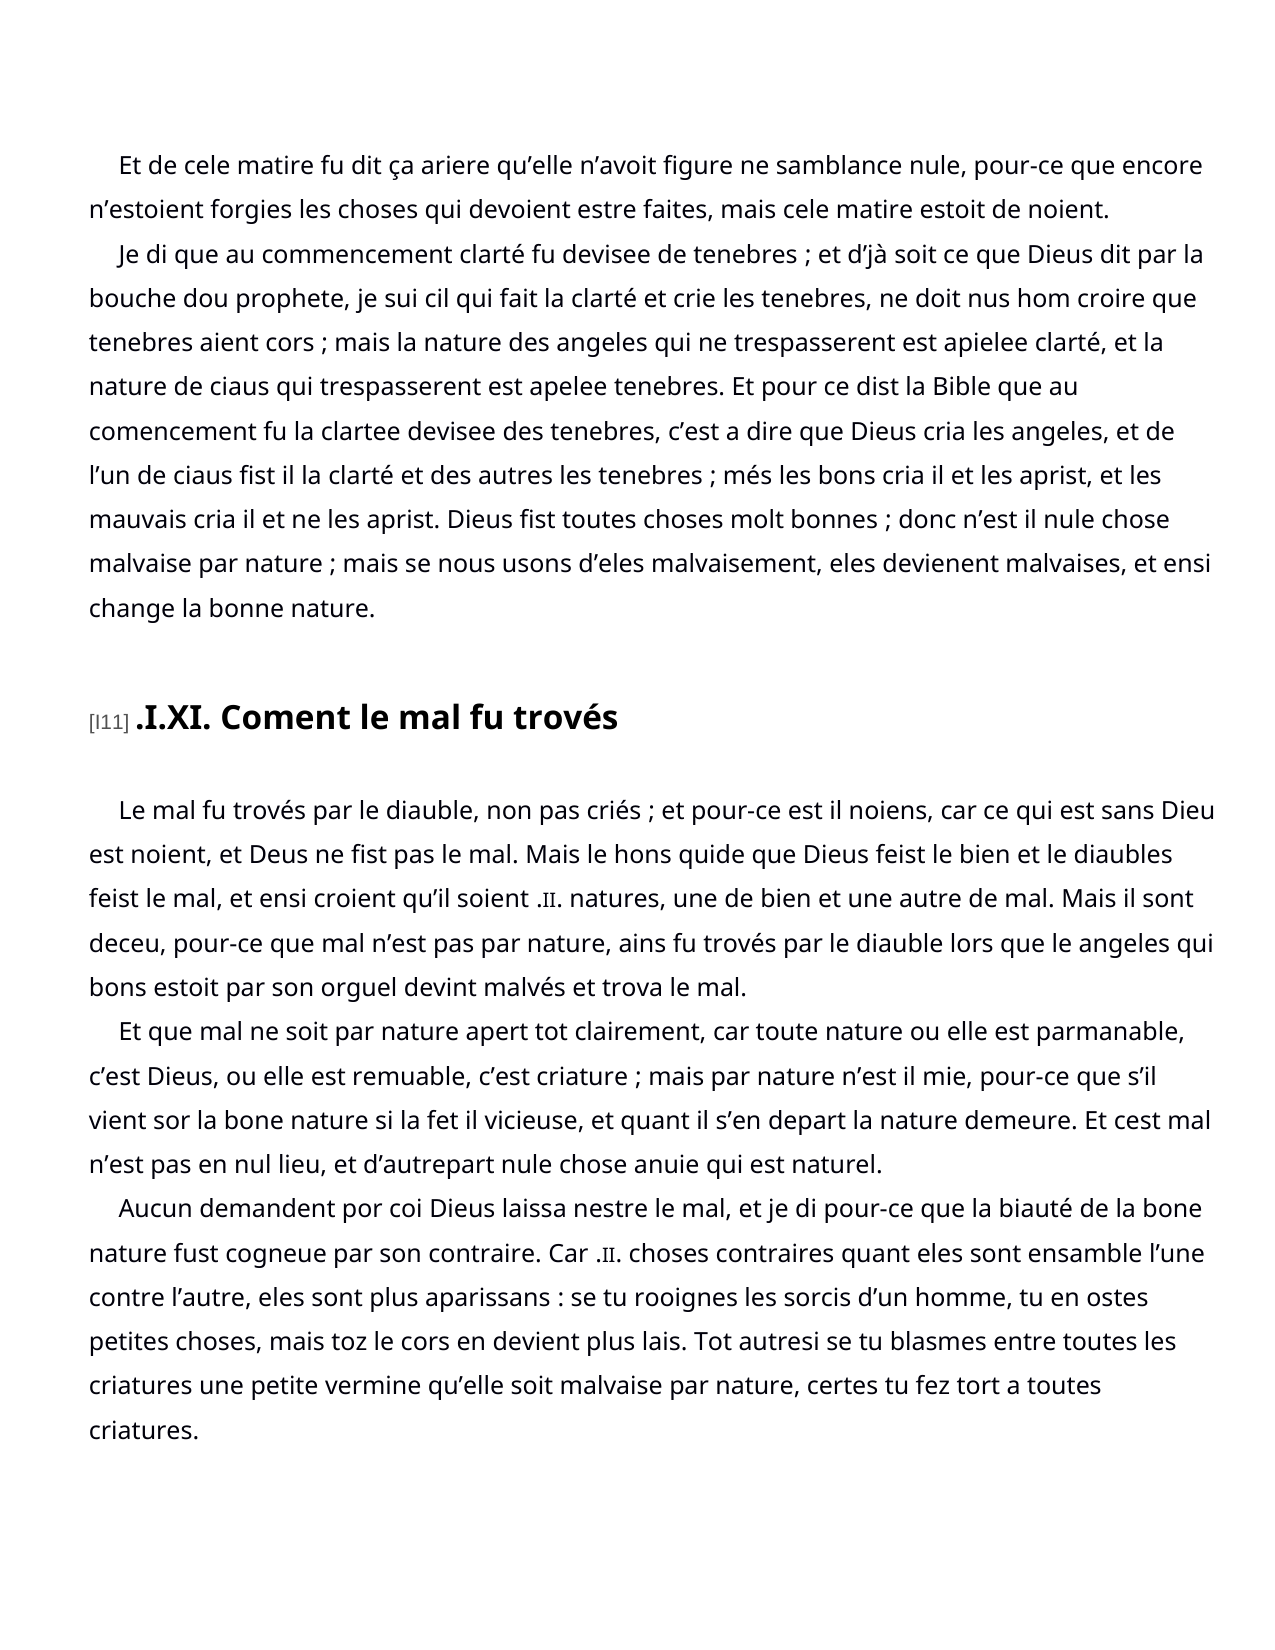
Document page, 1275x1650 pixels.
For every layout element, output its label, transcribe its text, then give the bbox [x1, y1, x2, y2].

text Et que mal ne soit par nature apert tot clairement, car toute nature ou elle est parmanable, c’est Dieus, ou elle est remuable, c’est criature ; mais par nature n’est il mie, pour-ce que s’il vient sor la bone nature si la fet il vicieuse, et quant il s’en depart la nature demeure. Et cest mal n’est pas en nul lieu, et d’autrepart nule chose anuie qui est naturel. [89, 1014, 1216, 1181]
text Je di que au commencement clarté fu devisee de tenebres ; et d’jà soit ce que Dieus dit par la bouche dou prophete, je sui cil qui fait la clarté et crie les tenebres, ne doit nus hom croire que tenebres aient cors ; mais la nature des angeles qui ne trespasserent est apielee clarté, et la nature de ciaus qui trespasserent est apelee tenebres. Et pour ce dist la Bible que au comencement fu la clartee devisee des tenebres, c’est a dire que Dieus cria les angeles, et de l’un de ciaus fist il la clarté et des autres les tenebres ; més les bons cria il et les aprist, et les mauvais cria il et ne les aprist. Dieus fist toutes choses molt bonnes ; donc n’est il nule chose malvaise par nature ; mais se nous usons d’eles malvaisement, eles devienent malvaises, et ensi change la bonne nature. [89, 236, 1216, 624]
text Aucun demandent por coi Dieus laissa nestre le mal, et je di pour-ce que la biauté de la bone nature fust cogneue par son contraire. Car .ii. choses contraires quant eles sont ensamble l’une contre l’autre, eles sont plus aparissans : se tu rooignes les sorcis d’un homme, tu en ostes petites choses, mais toz le cors en devient plus lais. Tot autresi se tu blasmes entre toutes les criatures une petite vermine qu’elle soit malvaise par nature, certes tu fez tort a toutes criatures. [89, 1191, 1216, 1446]
text Et de cele matire fu dit ça ariere qu’elle n’avoit figure ne samblance nule, pour-ce que encore n’estoient forgies les choses qui devoient estre faites, mais cele matire estoit de noient. [89, 148, 1216, 226]
text Le mal fu trovés par le diauble, non pas criés ; et pour-ce est il noiens, car ce qui est sans Dieu est noient, et Deus ne fist pas le mal. Mais le hons quide que Dieus feist le bien et le diaubles feist le mal, et ensi croient qu’il soient .ii. natures, une de bien et une autre de mal. Mais il sont deceu, pour-ce que mal n’est pas par nature, ains fu trovés par le diauble lors que le angeles qui bons estoit par son orguel devint malvés et trova le mal. [89, 792, 1216, 1004]
subtitle [I11] .I.XI. Coment le mal fu trovés [89, 694, 1216, 739]
